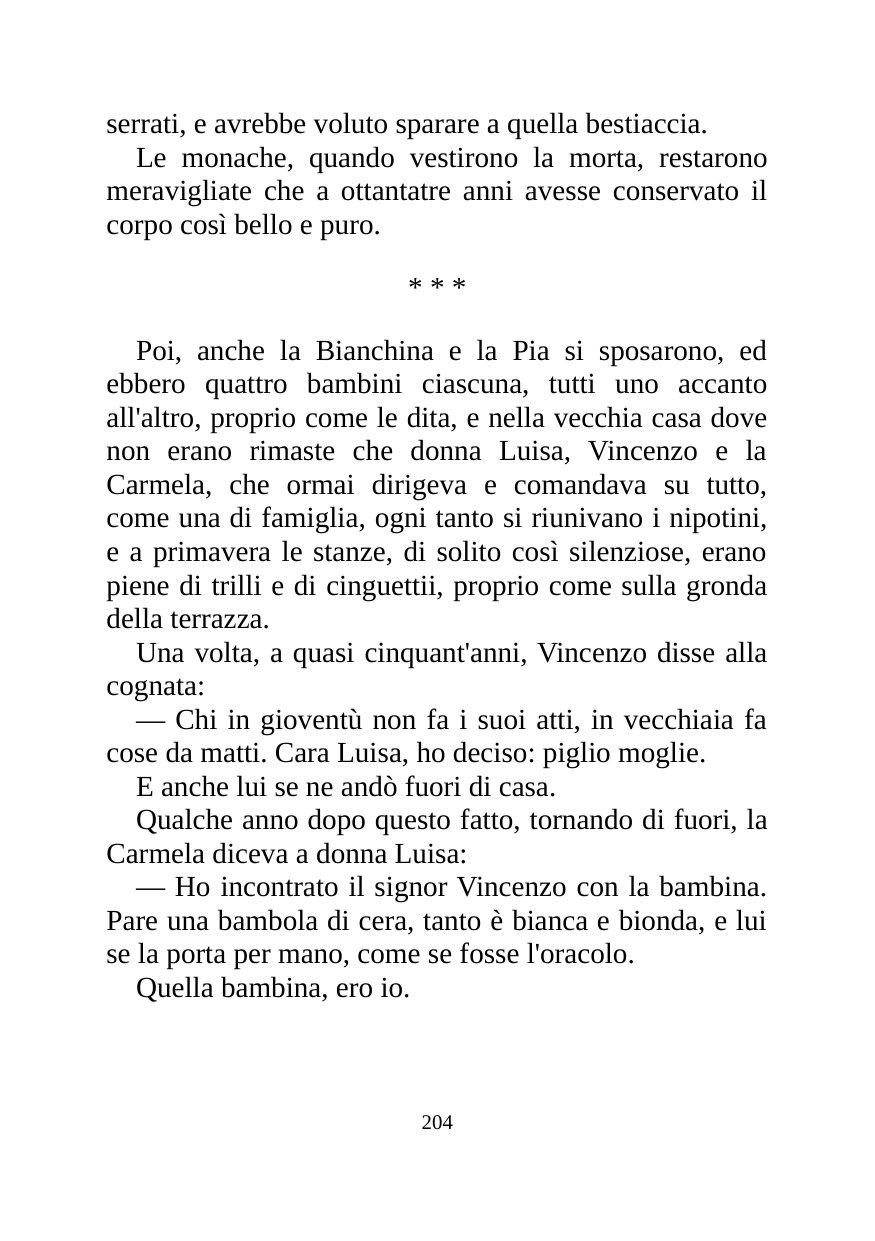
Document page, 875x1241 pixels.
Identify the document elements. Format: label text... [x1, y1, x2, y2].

text Una volta, a quasi cinquant'anni, Vincenzo disse alla cognata: [106, 635, 768, 702]
text E anche lui se ne andò fuori di casa. [106, 769, 768, 802]
text * * * [106, 270, 768, 303]
text serrati, e avrebbe voluto sparare a quella bestiaccia. [106, 106, 768, 140]
text Le monache, quando vestirono la morta, restarono meravigliate che a ottantatre anni avesse conservato il corpo così bello e puro. [106, 140, 768, 240]
text Qualche anno dopo questo fatto, tornando di fuori, la Carmela diceva a donna Luisa: [106, 802, 768, 869]
text — Ho incontrato il signor Vincenzo con la bambina. Pare una bambola di cera, tanto è bianca e bionda, e lui se la porta per mano, come se fosse l'oracolo. [106, 869, 768, 970]
text Poi, anche la Bianchina e la Pia si sposarono, ed ebbero quattro bambini ciascuna, tutti uno accanto all'altro, proprio come le dita, e nella vecchia casa dove non erano rimaste che donna Luisa, Vincenzo e la Carmela, che ormai dirigeva e comandava su tutto, come una di famiglia, ogni tanto si riunivano i nipotini, e a primavera le stanze, di solito così silenziose, erano piene di trilli e di cinguettii, proprio come sulla gronda della terrazza. [106, 333, 768, 635]
text — Chi in gioventù non fa i suoi atti, in vecchiaia fa cose da matti. Cara Luisa, ho deciso: piglio moglie. [106, 702, 768, 769]
text Quella bambina, ero io. [106, 970, 768, 1004]
